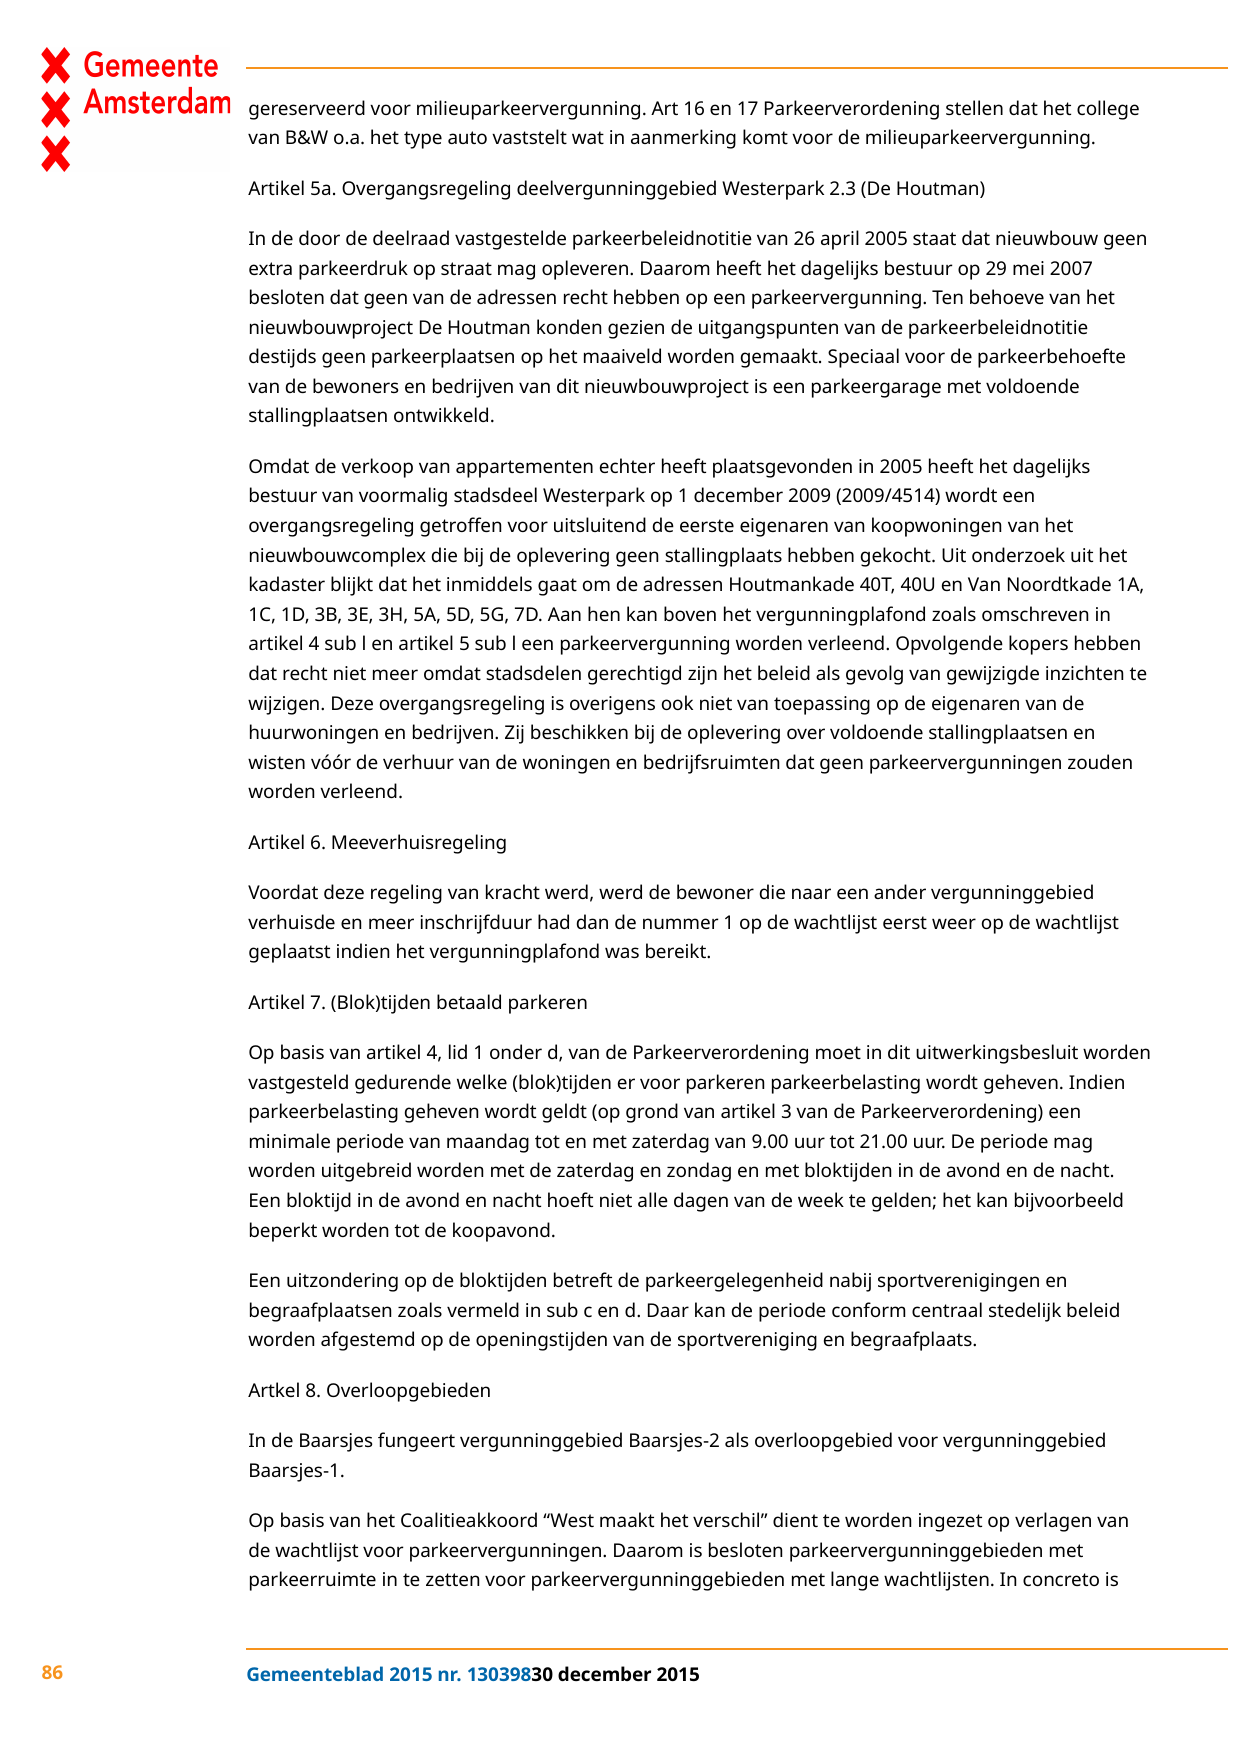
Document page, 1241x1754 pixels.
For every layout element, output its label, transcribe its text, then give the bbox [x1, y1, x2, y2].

text gereserveerd voor milieuparkeervergunning. Art 16 en 17 Parkeerverordening stellen dat het college van B&W o.a. het type auto vaststelt wat in aanmerking komt voor de milieuparkeervergunning. [248, 95, 1152, 150]
text Voordat deze regeling van kracht werd, werd de bewoner die naar een ander vergunninggebied verhuisde en meer inschrijfduur had dan de nummer 1 op de wachtlijst eerst weer op de wachtlijst geplaatst indien het vergunningplafond was bereikt. [248, 879, 1152, 964]
text In de Baarsjes fungeert vergunninggebied Baarsjes-2 als overloopgebied voor vergunninggebied Baarsjes-1. [248, 1427, 1152, 1483]
text Artkel 8. Overloopgebieden [248, 1377, 1152, 1403]
text Artikel 6. Meeverhuisregeling [248, 829, 1152, 855]
text Artikel 5a. Overgangsregeling deelvergunninggebied Westerpark 2.3 (De Houtman) [248, 175, 1152, 201]
picture [41, 47, 231, 172]
text Op basis van het Coalitieakkoord “West maakt het verschil” dient te worden ingezet op verlagen van de wachtlijst voor parkeervergunningen. Daarom is besloten parkeervergunninggebieden met parkeerruimte in te zetten voor parkeervergunninggebieden met lange wachtlijsten. In concreto is [248, 1507, 1152, 1592]
text Artikel 7. (Blok)tijden betaald parkeren [248, 989, 1152, 1015]
text Op basis van artikel 4, lid 1 onder d, van de Parkeerverordening moet in dit uitwerkingsbesluit worden vastgesteld gedurende welke (blok)tijden er voor parkeren parkeerbelasting wordt geheven. Indien parkeerbelasting geheven wordt geldt (op grond van artikel 3 van de Parkeerverordening) een minimale periode van maandag tot en met zaterdag van 9.00 uur tot 21.00 uur. De periode mag worden uitgebreid worden met de zaterdag en zondag en met bloktijden in de avond en de nacht. Een bloktijd in de avond en nacht hoeft niet alle dagen van de week te gelden; het kan bijvoorbeeld beperkt worden tot de koopavond. [248, 1039, 1152, 1243]
text Omdat de verkoop van appartementen echter heeft plaatsgevonden in 2005 heeft het dagelijks bestuur van voormalig stadsdeel Westerpark op 1 december 2009 (2009/4514) wordt een overgangsregeling getroffen voor uitsluitend de eerste eigenaren van koopwoningen van het nieuwbouwcomplex die bij de oplevering geen stallingplaats hebben gekocht. Uit onderzoek uit het kadaster blijkt dat het inmiddels gaat om de adressen Houtmankade 40T, 40U en Van Noordtkade 1A, 1C, 1D, 3B, 3E, 3H, 5A, 5D, 5G, 7D. Aan hen kan boven het vergunningplafond zoals omschreven in artikel 4 sub l en artikel 5 sub l een parkeervergunning worden verleend. Opvolgende kopers hebben dat recht niet meer omdat stadsdelen gerechtigd zijn het beleid als gevolg van gewijzigde inzichten te wijzigen. Deze overgangsregeling is overigens ook niet van toepassing op de eigenaren van de huurwoningen en bedrijven. Zij beschikken bij de oplevering over voldoende stallingplaatsen en wisten vóór de verhuur van de woningen en bedrijfsruimten dat geen parkeervergunningen zouden worden verleend. [248, 453, 1152, 804]
text In de door de deelraad vastgestelde parkeerbeleidnotitie van 26 april 2005 staat dat nieuwbouw geen extra parkeerdruk op straat mag opleveren. Daarom heeft het dagelijks bestuur op 29 mei 2007 besloten dat geen van de adressen recht hebben op een parkeervergunning. Ten behoeve van het nieuwbouwproject De Houtman konden gezien de uitgangspunten van de parkeerbeleidnotitie destijds geen parkeerplaatsen op het maaiveld worden gemaakt. Speciaal voor de parkeerbehoefte van de bewoners en bedrijven van dit nieuwbouwproject is een parkeergarage met voldoende stallingplaatsen ontwikkeld. [248, 225, 1152, 428]
text Een uitzondering op de bloktijden betreft de parkeergelegenheid nabij sportverenigingen en begraafplaatsen zoals vermeld in sub c en d. Daar kan de periode conform centraal stedelijk beleid worden afgestemd op de openingstijden van de sportvereniging en begraafplaats. [248, 1267, 1152, 1352]
